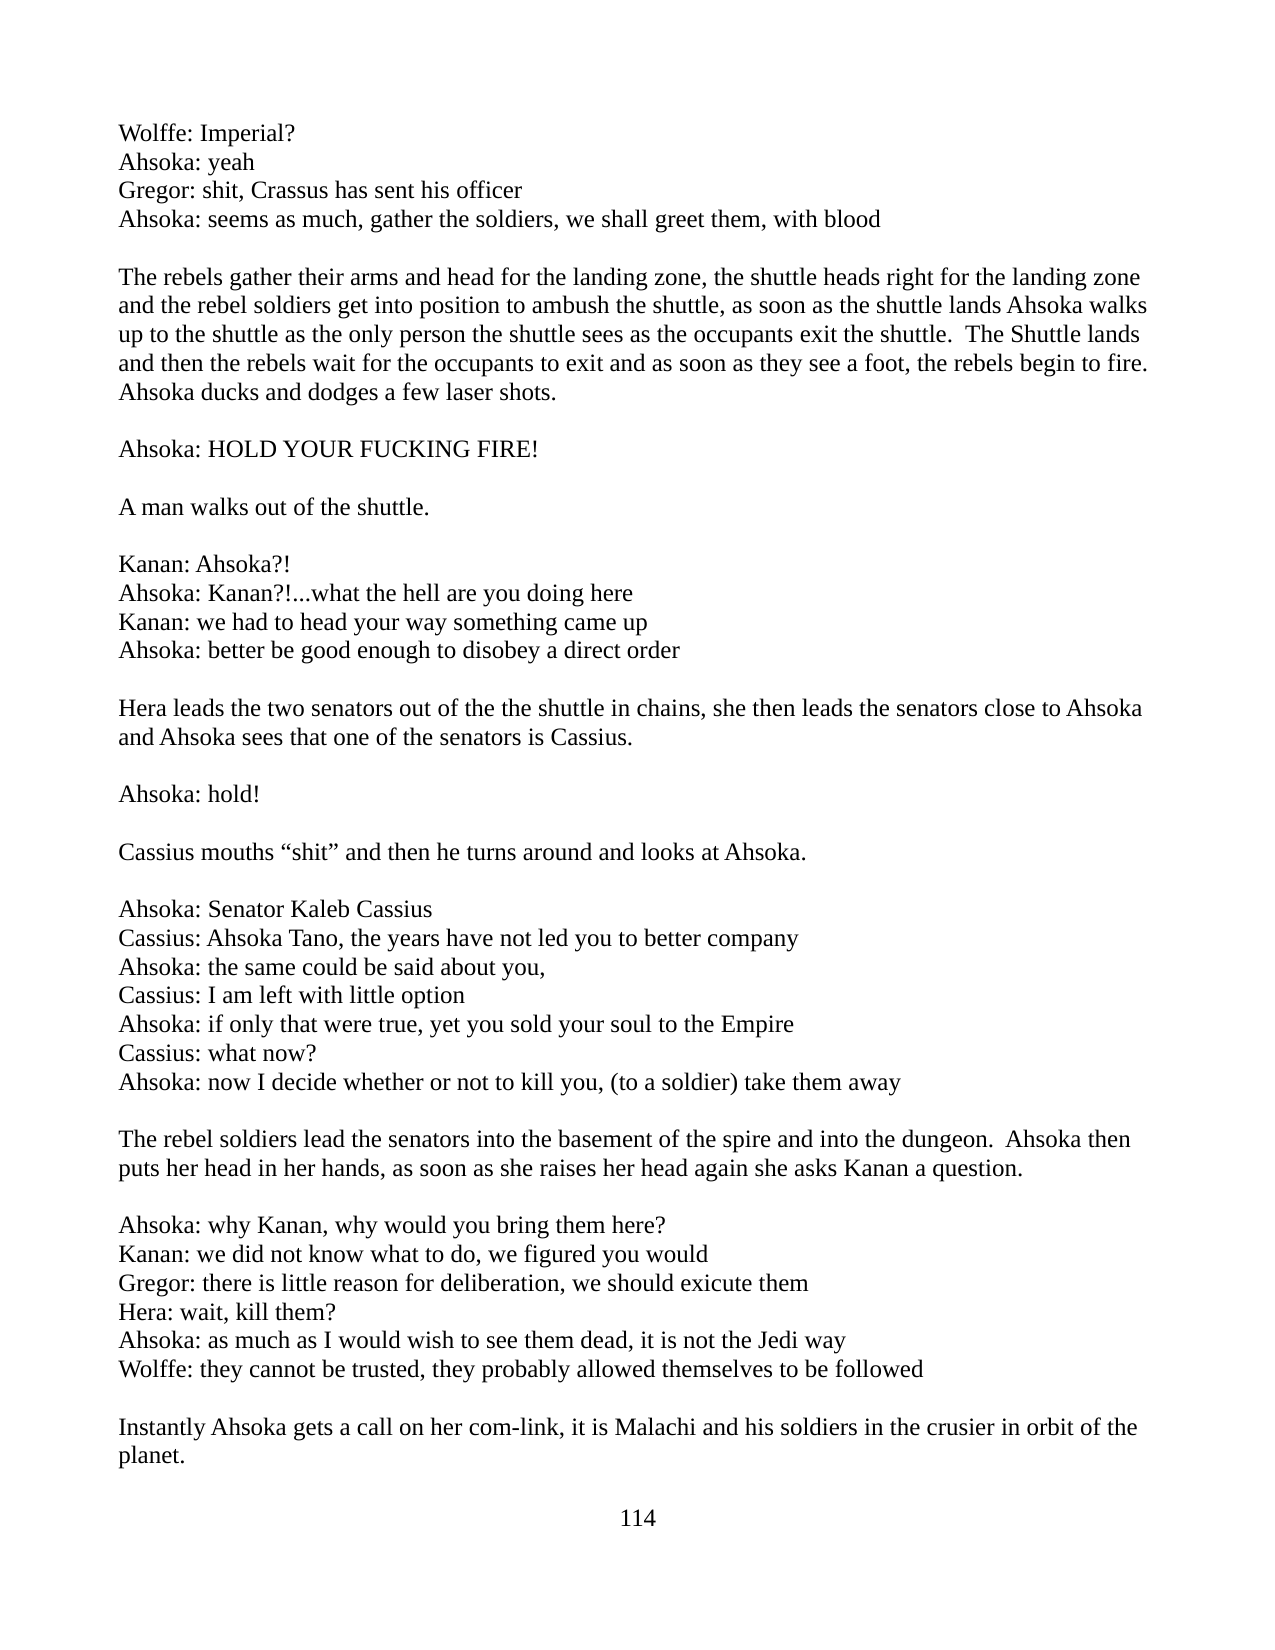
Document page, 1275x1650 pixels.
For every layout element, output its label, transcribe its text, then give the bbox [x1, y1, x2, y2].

text Ahsoka: seems as much, gather the soldiers, we shall greet them, with blood [118, 204, 1157, 233]
text Wolffe: they cannot be trusted, they probably allowed themselves to be followed [118, 1354, 1157, 1383]
text Cassius: I am left with little option [118, 981, 1157, 1009]
text Ahsoka: now I decide whether or not to kill you, (to a soldier) take them away [118, 1067, 1157, 1096]
text Gregor: there is little reason for deliberation, we should exicute them [118, 1268, 1157, 1297]
text The rebels gather their arms and head for the landing zone, the shuttle heads right for the landing zone and the rebel soldiers get into position to ambush the shuttle, as soon as the shuttle lands Ahsoka walks up to the shuttle as the only person the shuttle sees as the occupants exit the shuttle. The Shuttle lands and then the rebels wait for the occupants to exit and as soon as they see a foot, the rebels begin to fire. Ahsoka ducks and dodges a few laser shots. [118, 262, 1157, 406]
text Hera leads the two senators out of the the shuttle in chains, she then leads the senators close to Ahsoka and Ahsoka sees that one of the senators is Cassius. [118, 693, 1157, 751]
text Ahsoka: Senator Kaleb Cassius [118, 894, 1157, 923]
text Ahsoka: why Kanan, why would you bring them here? [118, 1211, 1157, 1239]
text Kanan: we did not know what to do, we figured you would [118, 1239, 1157, 1268]
text Wolffe: Imperial? [118, 118, 1157, 147]
text Cassius mouths “shit” and then he turns around and looks at Ahsoka. [118, 837, 1157, 866]
text Ahsoka: yeah [118, 147, 1157, 176]
text Ahsoka: hold! [118, 779, 1157, 808]
text Ahsoka: better be good enough to disobey a direct order [118, 636, 1157, 664]
text Cassius: what now? [118, 1038, 1157, 1067]
text A man walks out of the shuttle. [118, 492, 1157, 521]
text The rebel soldiers lead the senators into the basement of the spire and into the dungeon. Ahsoka then puts her head in her hands, as soon as she raises her head again she asks Kanan a question. [118, 1124, 1157, 1182]
text Instantly Ahsoka gets a call on her com-link, it is Malachi and his soldiers in the crusier in orbit of the planet. [118, 1412, 1157, 1469]
text Hera: wait, kill them? [118, 1297, 1157, 1326]
text Kanan: Ahsoka?! [118, 549, 1157, 578]
text Ahsoka: if only that were true, yet you sold your soul to the Empire [118, 1009, 1157, 1038]
text Ahsoka: as much as I would wish to see them dead, it is not the Jedi way [118, 1326, 1157, 1354]
text Ahsoka: Kanan?!...what the hell are you doing here [118, 578, 1157, 607]
text Cassius: Ahsoka Tano, the years have not led you to better company [118, 923, 1157, 952]
text Ahsoka: the same could be said about you, [118, 952, 1157, 981]
text Gregor: shit, Crassus has sent his officer [118, 176, 1157, 204]
text Ahsoka: HOLD YOUR FUCKING FIRE! [118, 434, 1157, 463]
text Kanan: we had to head your way something came up [118, 607, 1157, 636]
